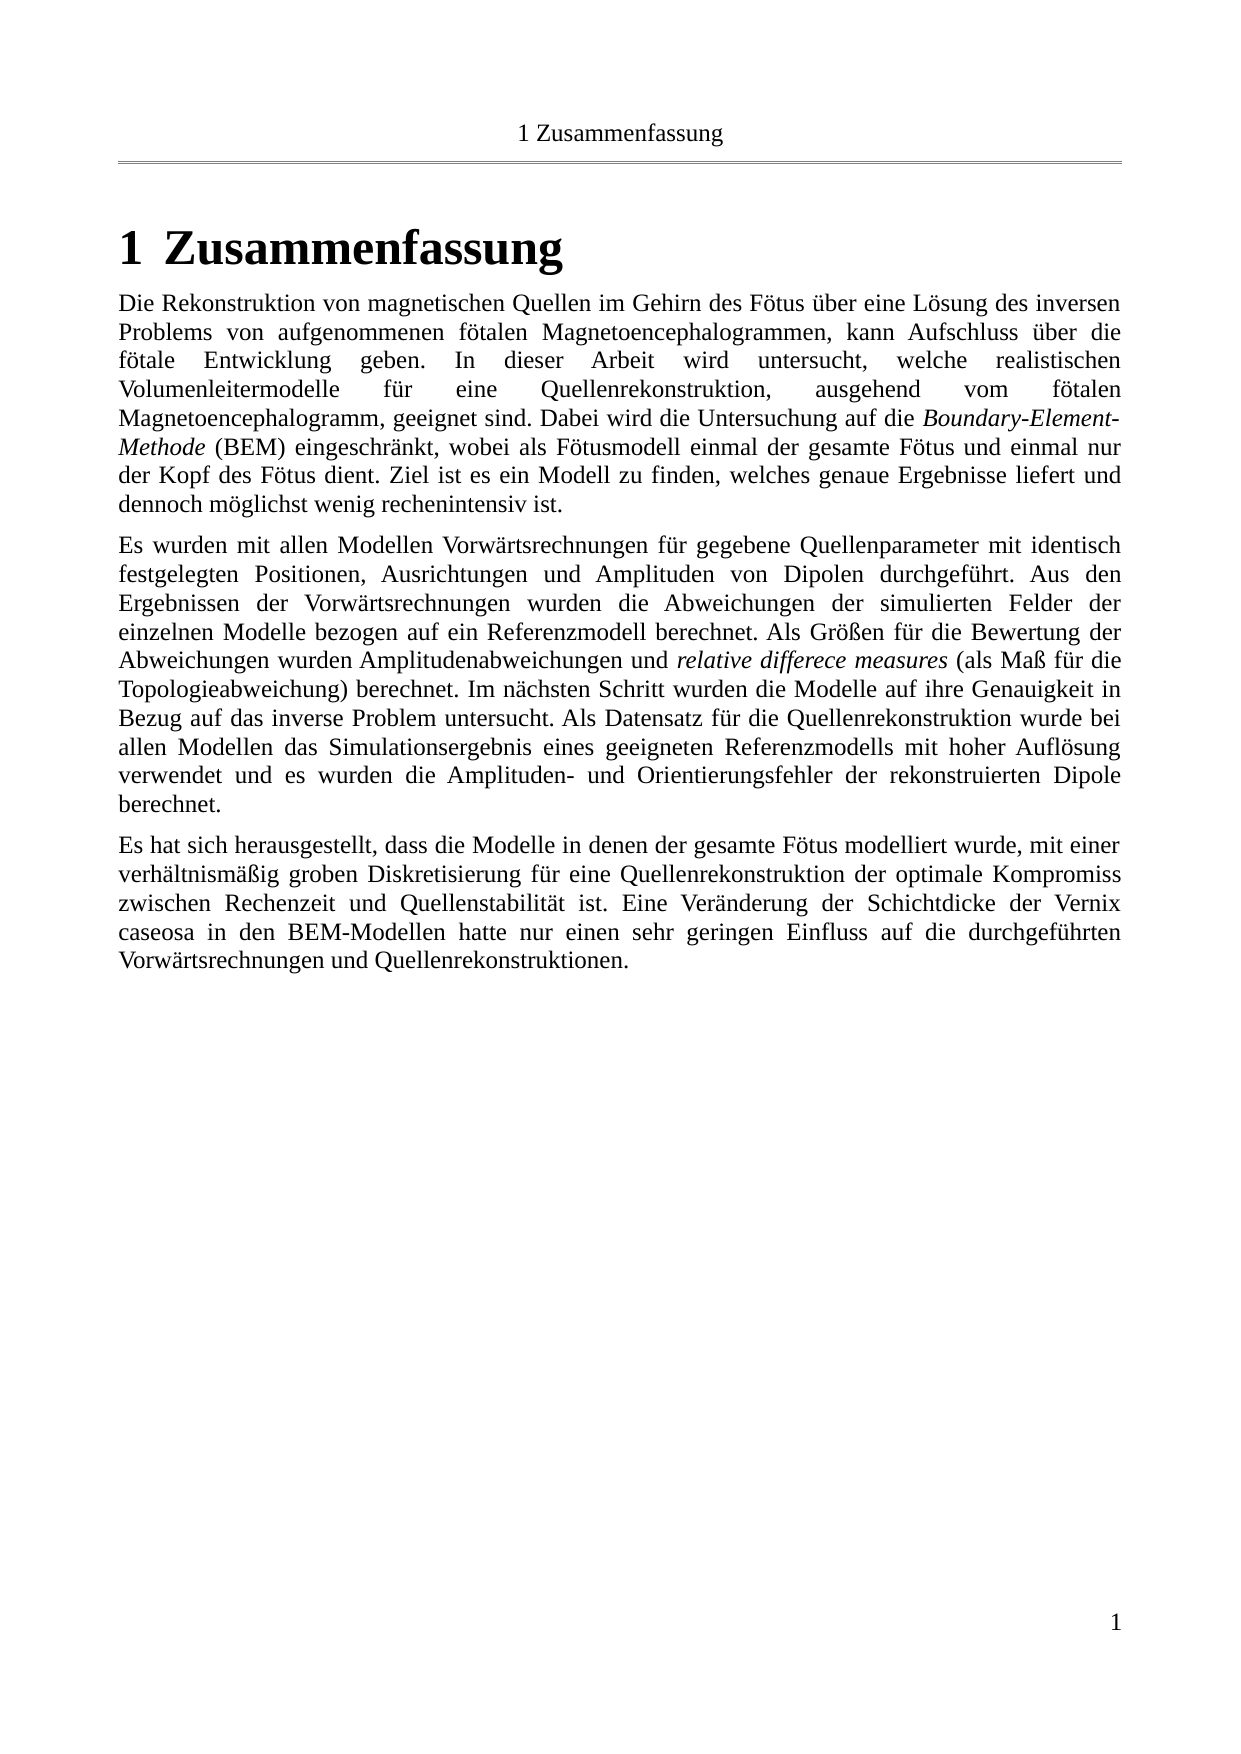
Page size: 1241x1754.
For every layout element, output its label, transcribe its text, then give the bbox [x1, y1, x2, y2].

text Es hat sich herausgestellt, dass die Modelle in denen der gesamte Fötus modelliert wurde, mit einer verhältnismäßig groben Diskretisierung für eine Quellenrekonstruktion der optimale Kompromiss zwischen Rechenzeit und Quellenstabilität ist. Eine Veränderung der Schichtdicke der Vernix caseosa in den BEM-Modellen hatte nur einen sehr geringen Einfluss auf die durchgeführten Vorwärtsrechnungen und Quellenrekonstruktionen. [118, 831, 1122, 974]
text Die Rekonstruktion von magnetischen Quellen im Gehirn des Fötus über eine Lösung des inversen Problems von aufgenommenen fötalen Magnetoencephalogrammen, kann Aufschluss über die fötale Entwicklung geben. In dieser Arbeit wird untersucht, welche realistischen Volumenleitermodelle für eine Quellenrekonstruktion, ausgehend vom fötalen Magnetoencephalogramm, geeignet sind. Dabei wird die Untersuchung auf die Boundary-Element-Methode (BEM) eingeschränkt, wobei als Fötusmodell einmal der gesamte Fötus und einmal nur der Kopf des Fötus dient. Ziel ist es ein Modell zu finden, welches genaue Ergebnisse liefert und dennoch möglichst wenig rechenintensiv ist. [118, 288, 1122, 518]
subtitle Zusammenfassung [118, 218, 1122, 276]
text Es wurden mit allen Modellen Vorwärtsrechnungen für gegebene Quellenparameter mit identisch festgelegten Positionen, Ausrichtungen und Amplituden von Dipolen durchgeführt. Aus den Ergebnissen der Vorwärtsrechnungen wurden die Abweichungen der simulierten Felder der einzelnen Modelle bezogen auf ein Referenzmodell berechnet. Als Größen für die Bewertung der Abweichungen wurden Amplitudenabweichungen und relative differece measures (als Maß für die Topologieabweichung) berechnet. Im nächsten Schritt wurden die Modelle auf ihre Genauigkeit in Bezug auf das inverse Problem untersucht. Als Datensatz für die Quellenrekonstruktion wurde bei allen Modellen das Simulationsergebnis eines geeigneten Referenzmodells mit hoher Auflösung verwendet und es wurden die Amplituden- und Orientierungsfehler der rekonstruierten Dipole berechnet. [118, 531, 1122, 818]
